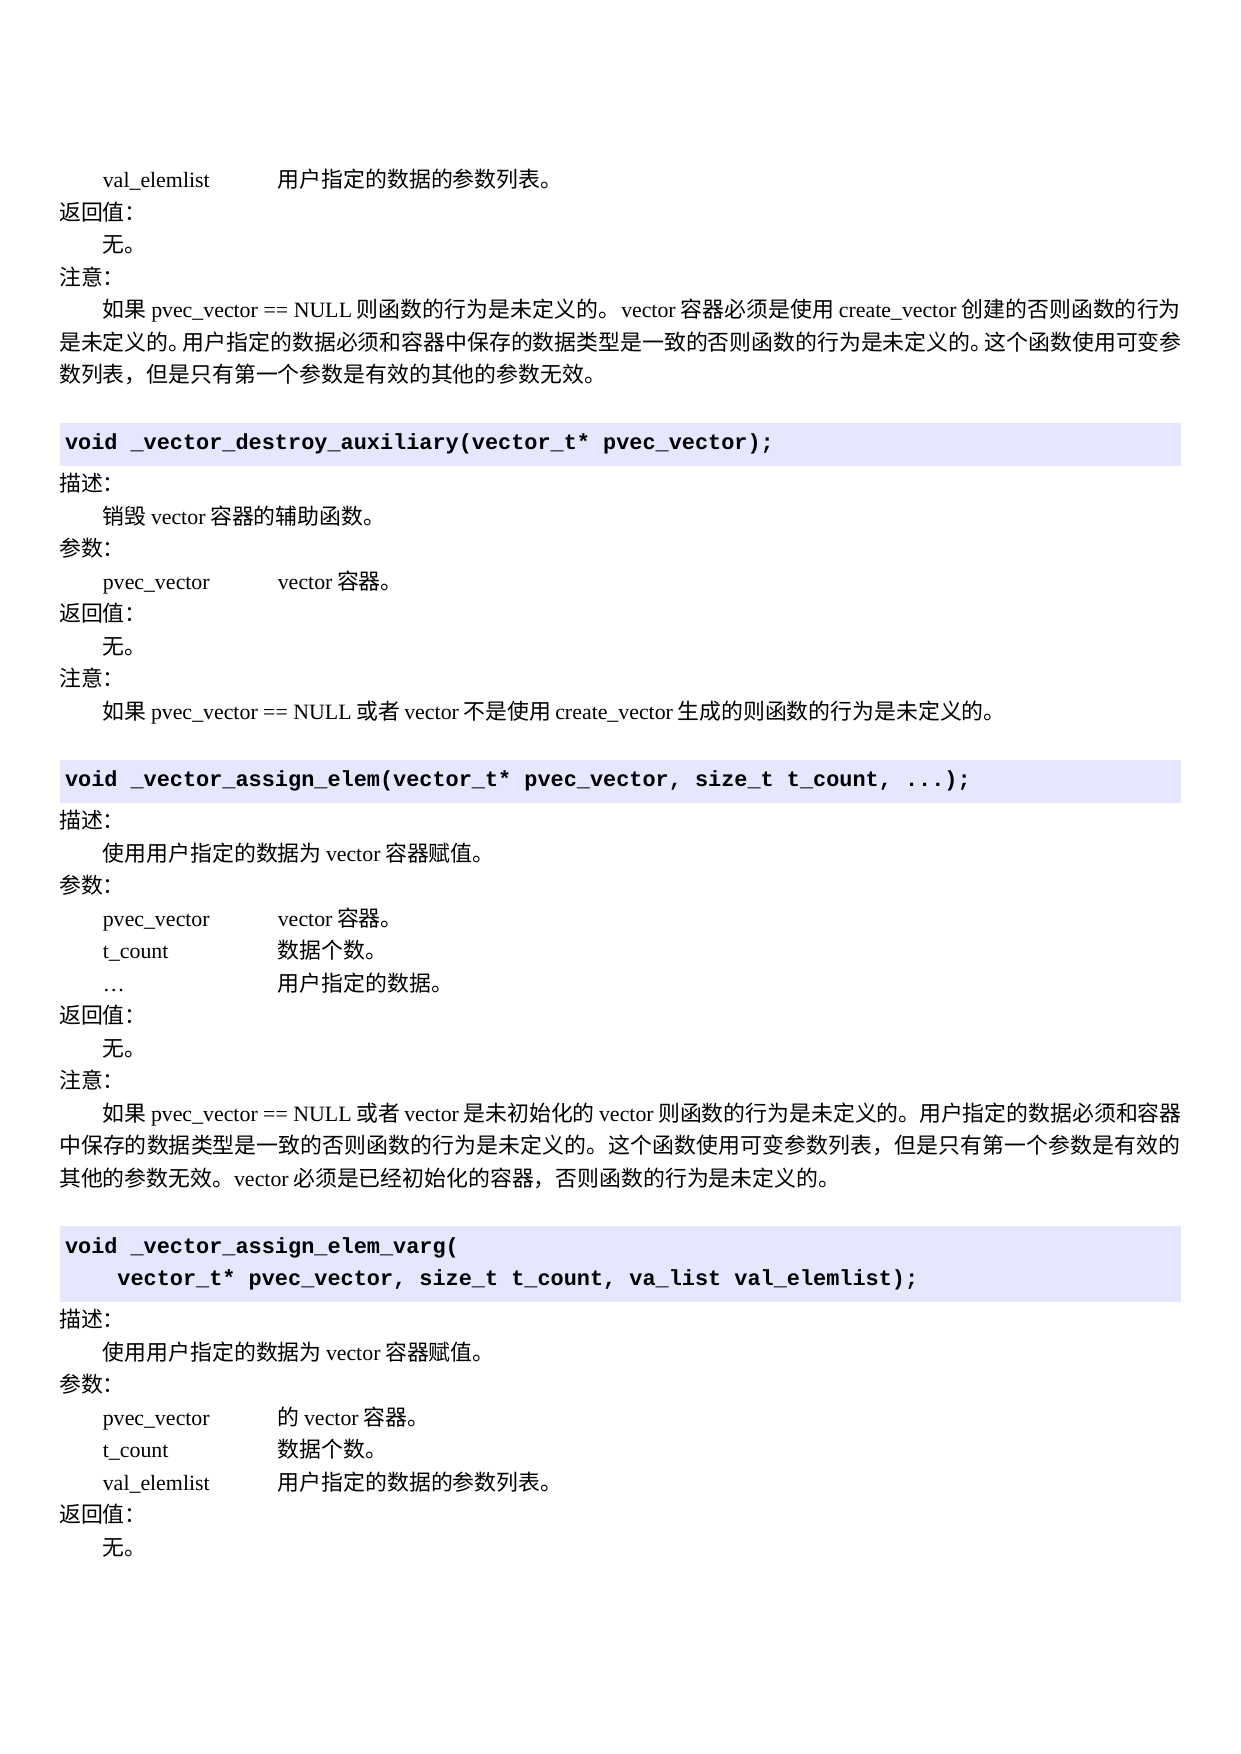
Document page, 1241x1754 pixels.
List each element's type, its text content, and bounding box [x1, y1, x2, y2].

table_header void _vector_destroy_auxiliary(vector_t* pvec_vector); [60, 423, 1181, 466]
table_header void _vector_assign_elem(vector_t* pvec_vector, size_t t_count, ...); [60, 760, 1181, 803]
text 参数： [59, 868, 1181, 900]
text 无。 [59, 1529, 1181, 1562]
text 注意： [59, 259, 1181, 292]
text t_count 数据个数。 [59, 1432, 1181, 1464]
text val_elemlist 用户指定的数据的参数列表。 [59, 162, 1181, 194]
text 参数： [59, 531, 1181, 563]
text 注意： [59, 661, 1181, 693]
text … 用户指定的数据。 [59, 965, 1181, 998]
text 注意： [59, 1063, 1181, 1095]
text 返回值： [59, 998, 1181, 1030]
text pvec_vector 的vector容器。 [59, 1399, 1181, 1432]
text 如果pvec_vector == NULL或者vector是未初始化的vector则函数的行为是未定义的。用户指定的数据必须和容器中保存的数据类型是一致的否则函数的行为是未定义的。这个函数使用可变参数列表，但是只有第一个参数是有效的其他的参数无效。vector必须是已经初始化的容器，否则函数的行为是未定义的。 [59, 1095, 1181, 1193]
text 如果pvec_vector == NULL则函数的行为是未定义的。vector容器必须是使用create_vector创建的否则函数的行为是未定义的。用户指定的数据必须和容器中保存的数据类型是一致的否则函数的行为是未定义的。这个函数使用可变参数列表，但是只有第一个参数是有效的其他的参数无效。 [59, 292, 1181, 389]
text 返回值： [59, 194, 1181, 227]
text 无。 [59, 227, 1181, 259]
text 参数： [59, 1367, 1181, 1399]
text pvec_vector vector容器。 [59, 563, 1181, 596]
table_header void _vector_assign_elem_varg( vector_t* pvec_vector, size_t t_count, va_list val_elemlist); [60, 1226, 1181, 1302]
text 无。 [59, 628, 1181, 661]
text 描述： [59, 804, 1181, 835]
text 返回值： [59, 596, 1181, 628]
text 如果pvec_vector == NULL或者vector不是使用create_vector生成的则函数的行为是未定义的。 [59, 693, 1181, 726]
text val_elemlist 用户指定的数据的参数列表。 [59, 1464, 1181, 1497]
text 描述： [59, 467, 1181, 498]
text 销毁vector容器的辅助函数。 [59, 498, 1181, 531]
text 使用用户指定的数据为vector容器赋值。 [59, 1334, 1181, 1367]
text 描述： [59, 1303, 1181, 1334]
text 返回值： [59, 1497, 1181, 1529]
text pvec_vector vector容器。 [59, 900, 1181, 933]
text 无。 [59, 1030, 1181, 1063]
text t_count 数据个数。 [59, 933, 1181, 965]
text 使用用户指定的数据为vector容器赋值。 [59, 835, 1181, 868]
